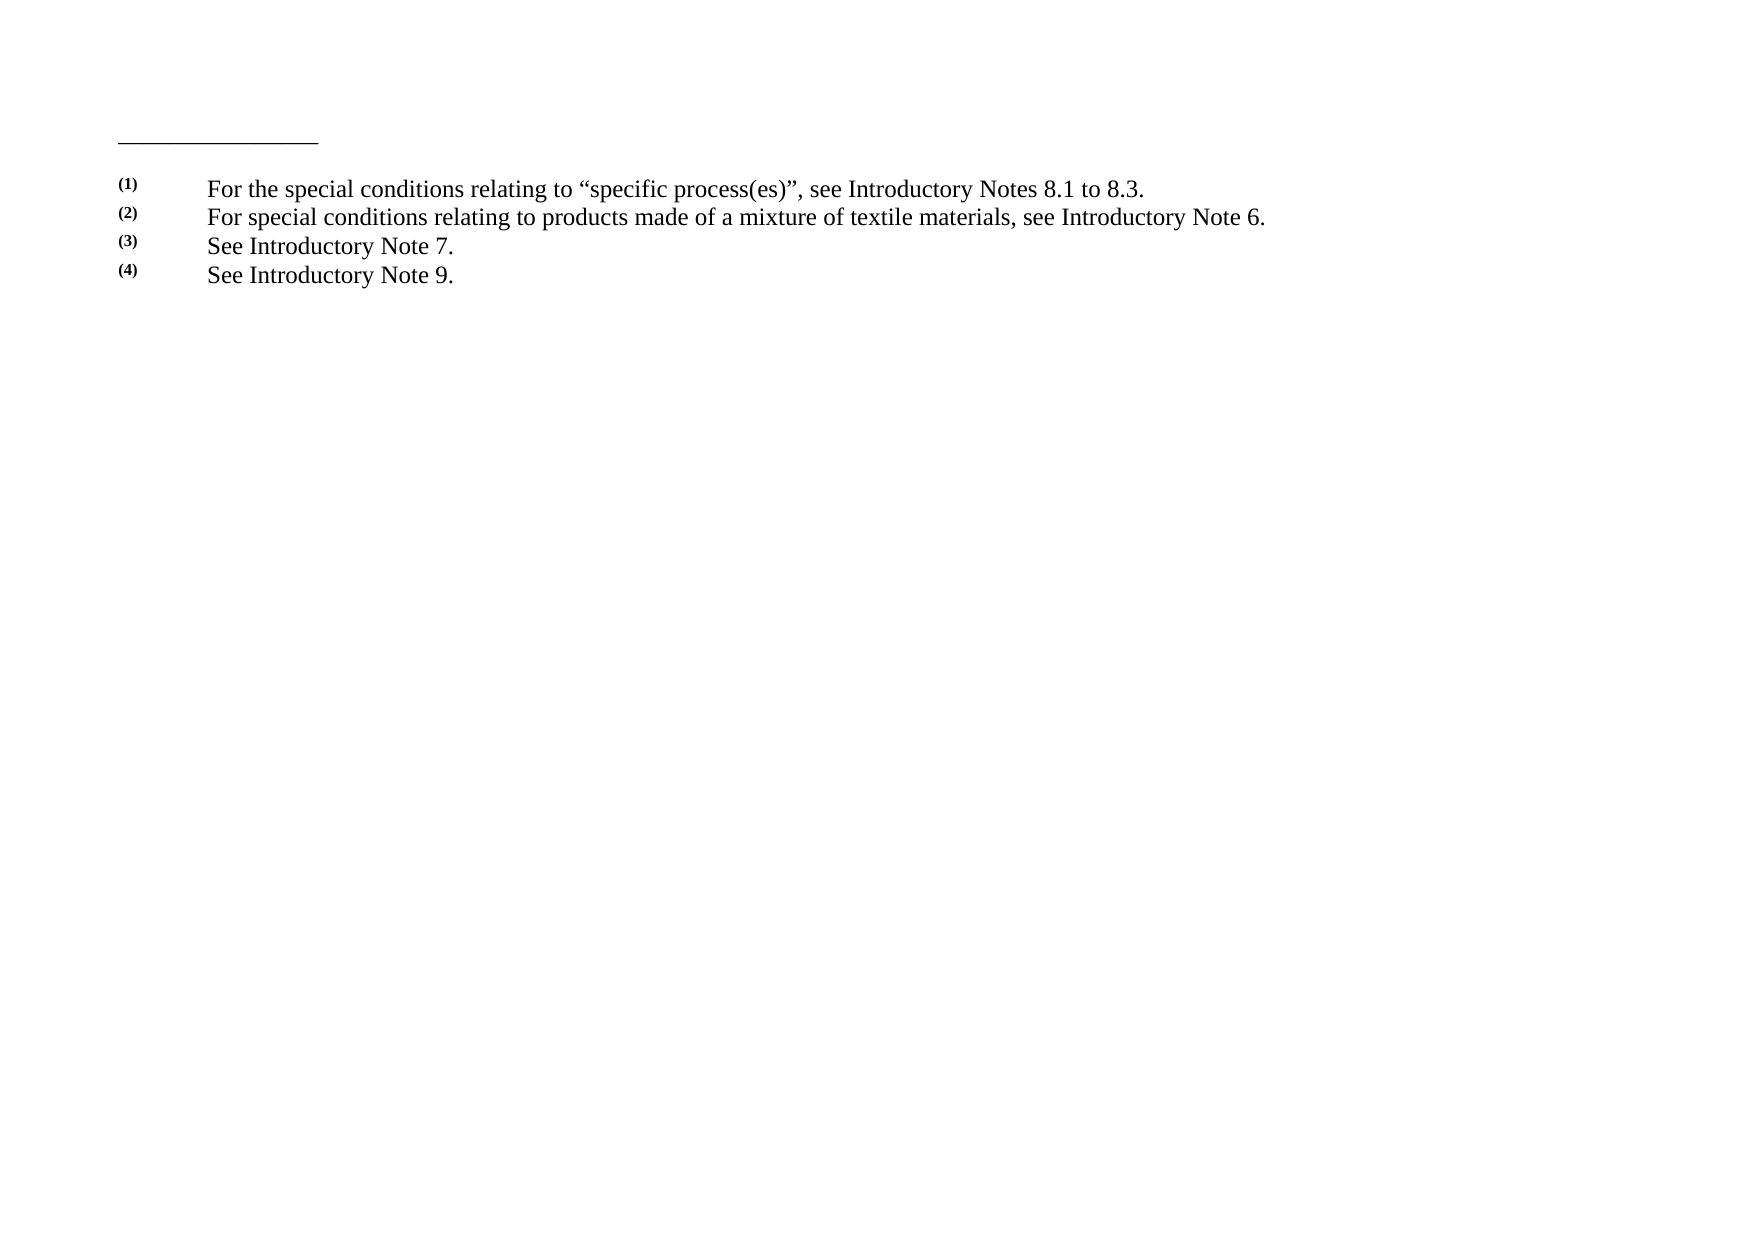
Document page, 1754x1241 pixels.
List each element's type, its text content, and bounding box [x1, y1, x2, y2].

text (4) See Introductory Note 9. [118, 260, 1636, 289]
text (1) For the special conditions relating to “specific process(es)”, see Introductory Notes 8.1 to 8.3. [118, 174, 1636, 202]
text ________________ [118, 118, 1636, 147]
text (2) For special conditions relating to products made of a mixture of textile materials, see Introductory Note 6. [118, 202, 1636, 231]
text (3) See Introductory Note 7. [118, 231, 1636, 260]
